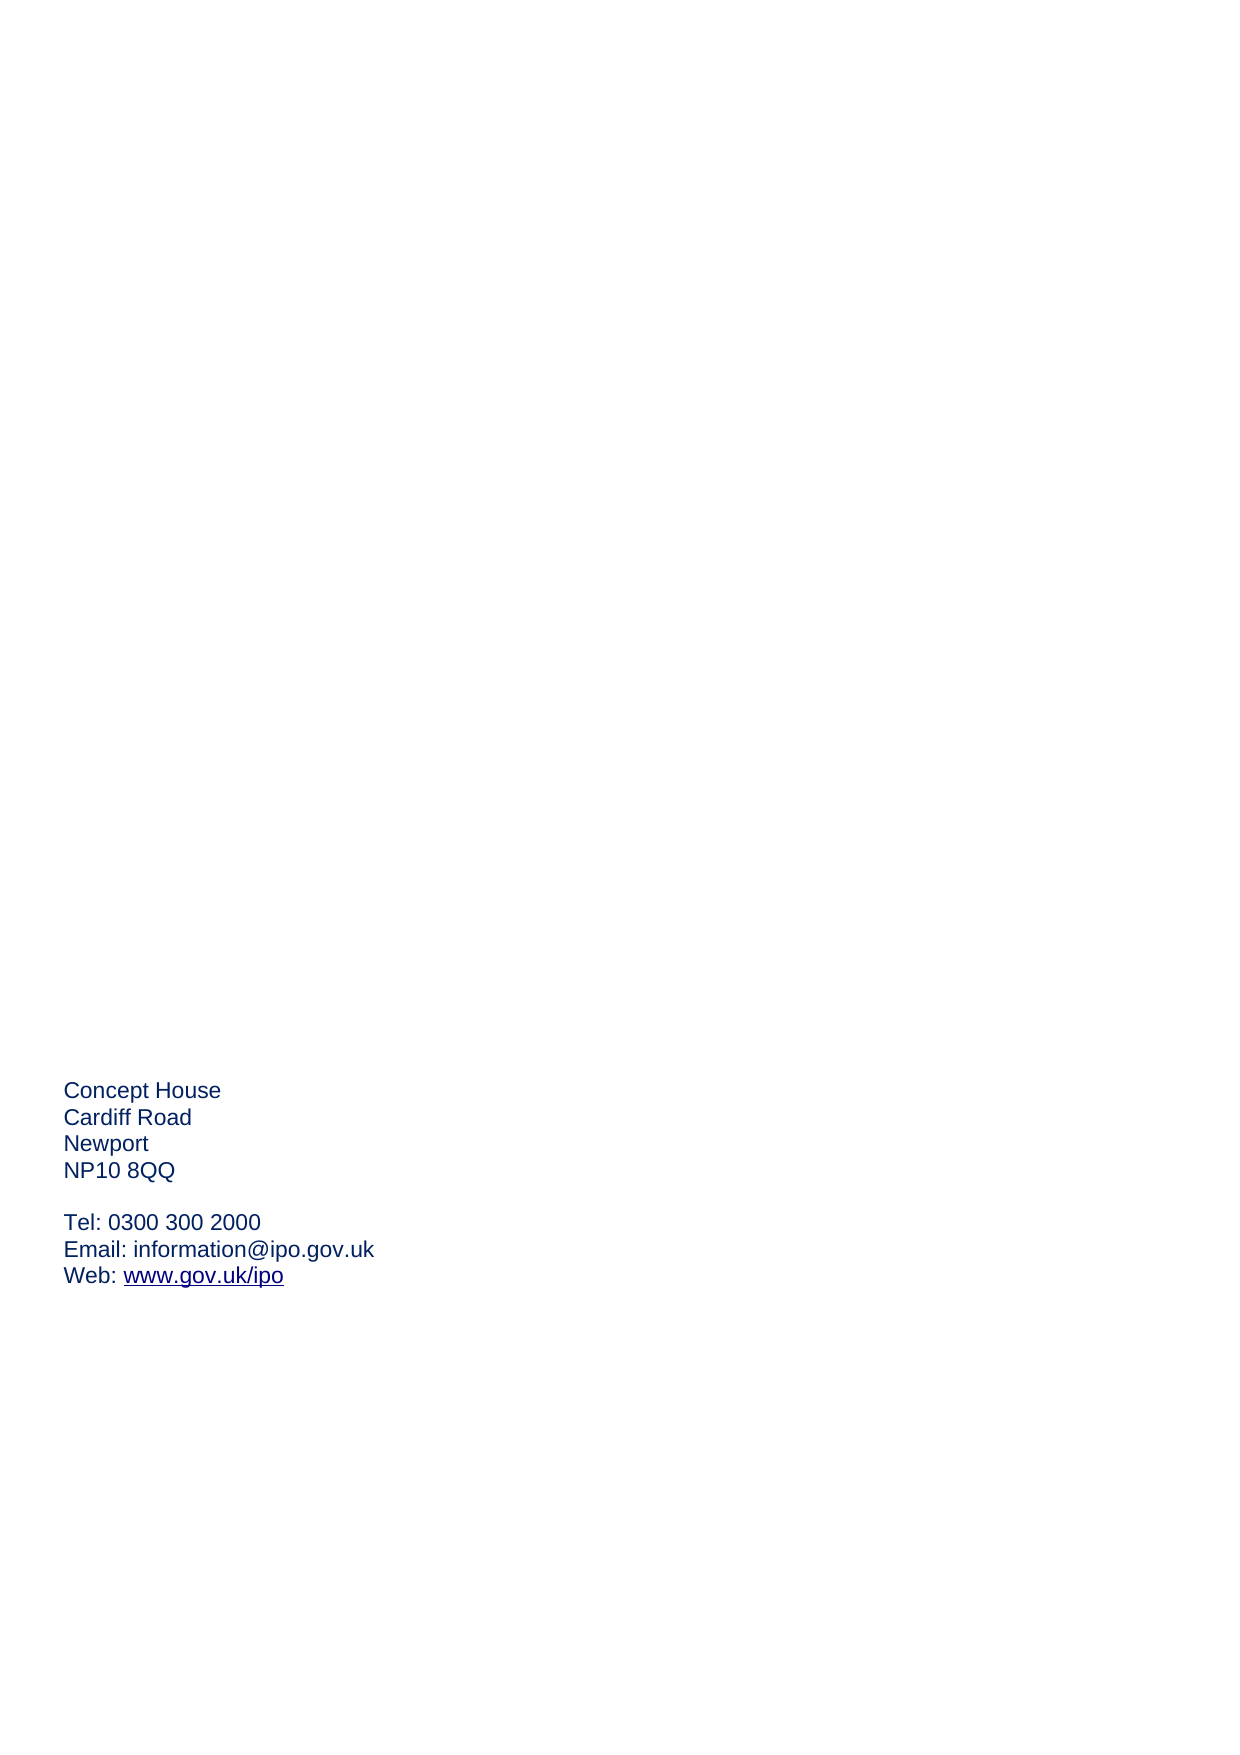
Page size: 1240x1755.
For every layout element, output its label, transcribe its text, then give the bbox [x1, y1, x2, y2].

text Tel: 0300 300 2000 Email: information@ipo.gov.uk Web: www.gov.uk/ipo [63, 1209, 702, 1288]
text Concept House Cardiff Road Newport NP10 8QQ [63, 1077, 702, 1183]
